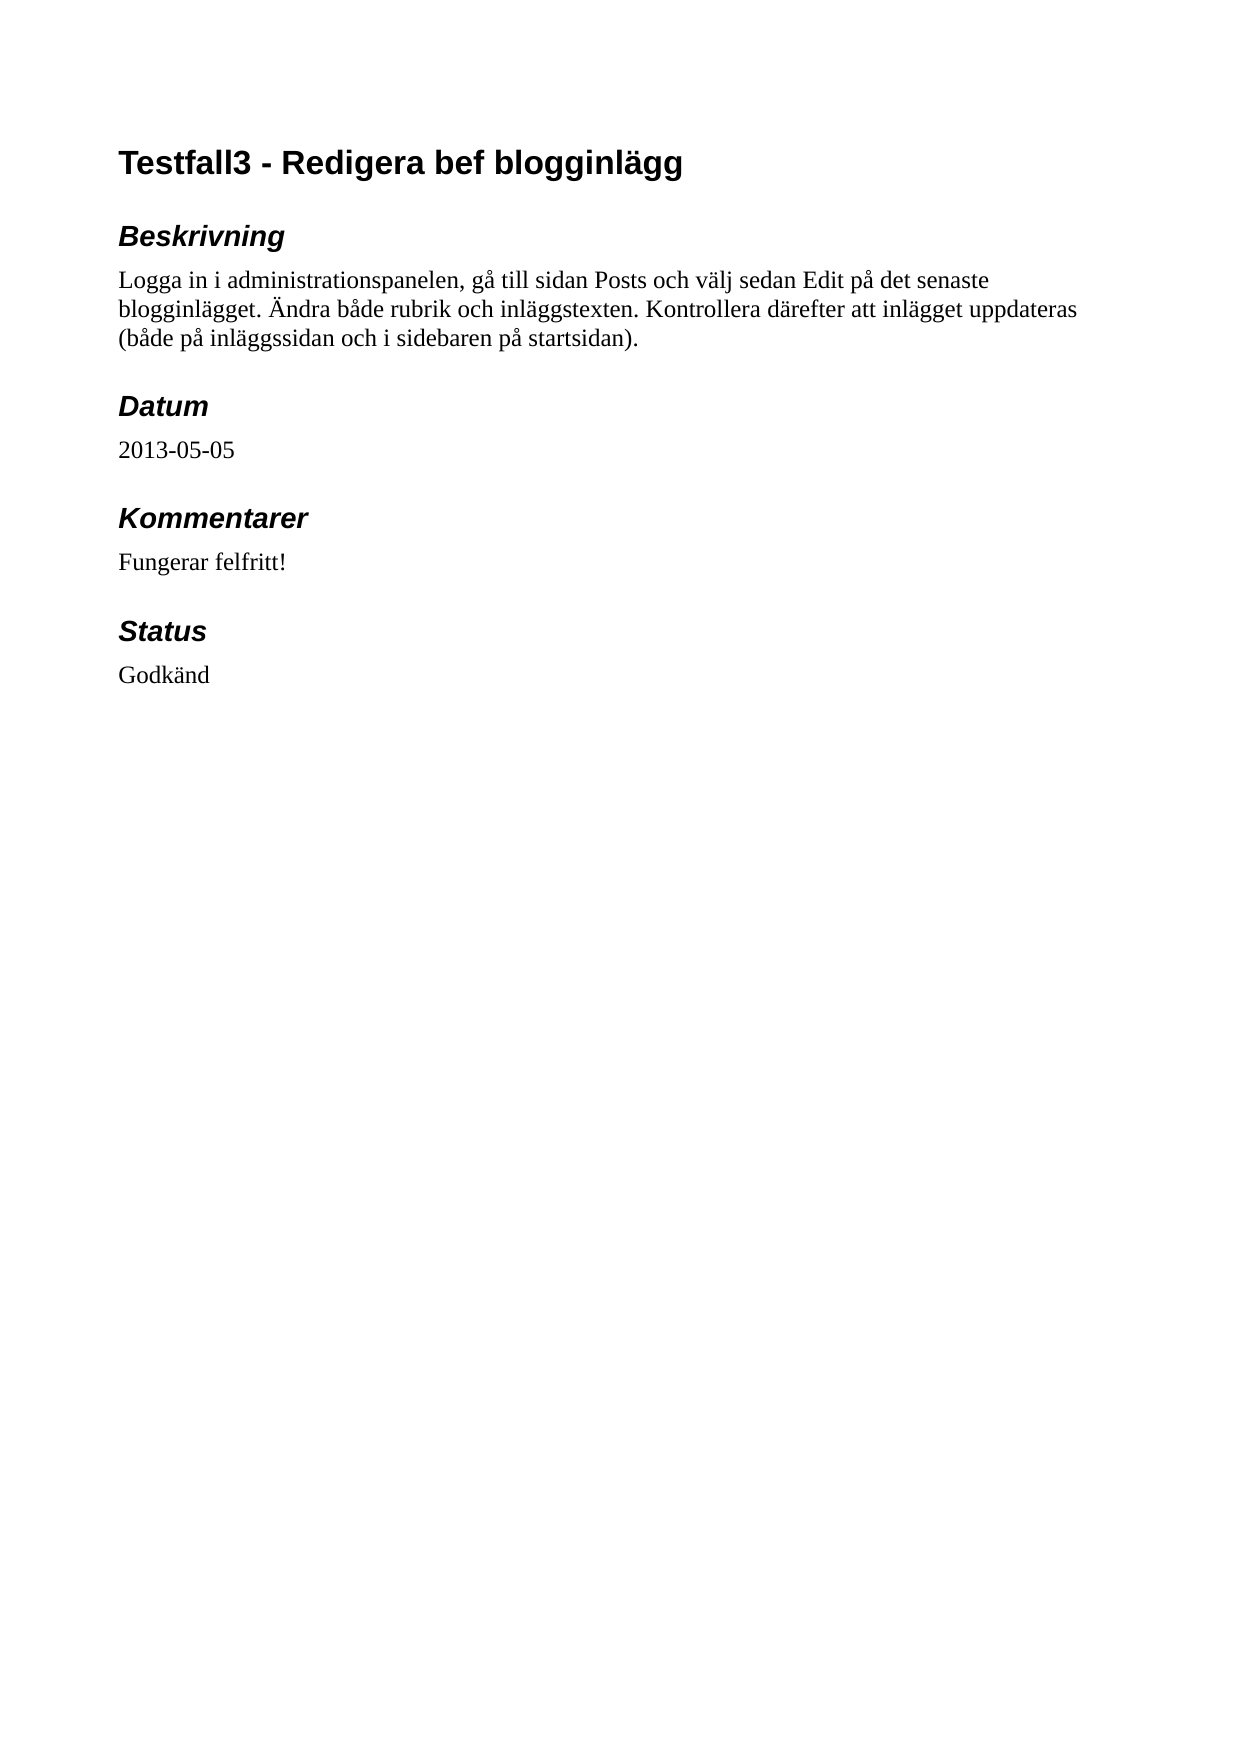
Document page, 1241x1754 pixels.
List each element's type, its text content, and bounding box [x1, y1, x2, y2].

text 2013-05-05 [118, 435, 1122, 464]
text Logga in i administrationspanelen, gå till sidan Posts och välj sedan Edit på det senaste blogginlägget. Ändra både rubrik och inläggstexten. Kontrollera därefter att inlägget uppdateras (både på inläggssidan och i sidebaren på startsidan). [118, 265, 1122, 352]
subtitle Status [118, 614, 1122, 647]
subtitle Beskrivning [118, 219, 1122, 253]
subtitle Testfall3 - Redigera bef blogginlägg [118, 143, 1122, 182]
subtitle Datum [118, 389, 1122, 423]
text Godkänd [118, 660, 1122, 688]
text Fungerar felfritt! [118, 547, 1122, 576]
subtitle Kommentarer [118, 501, 1122, 535]
